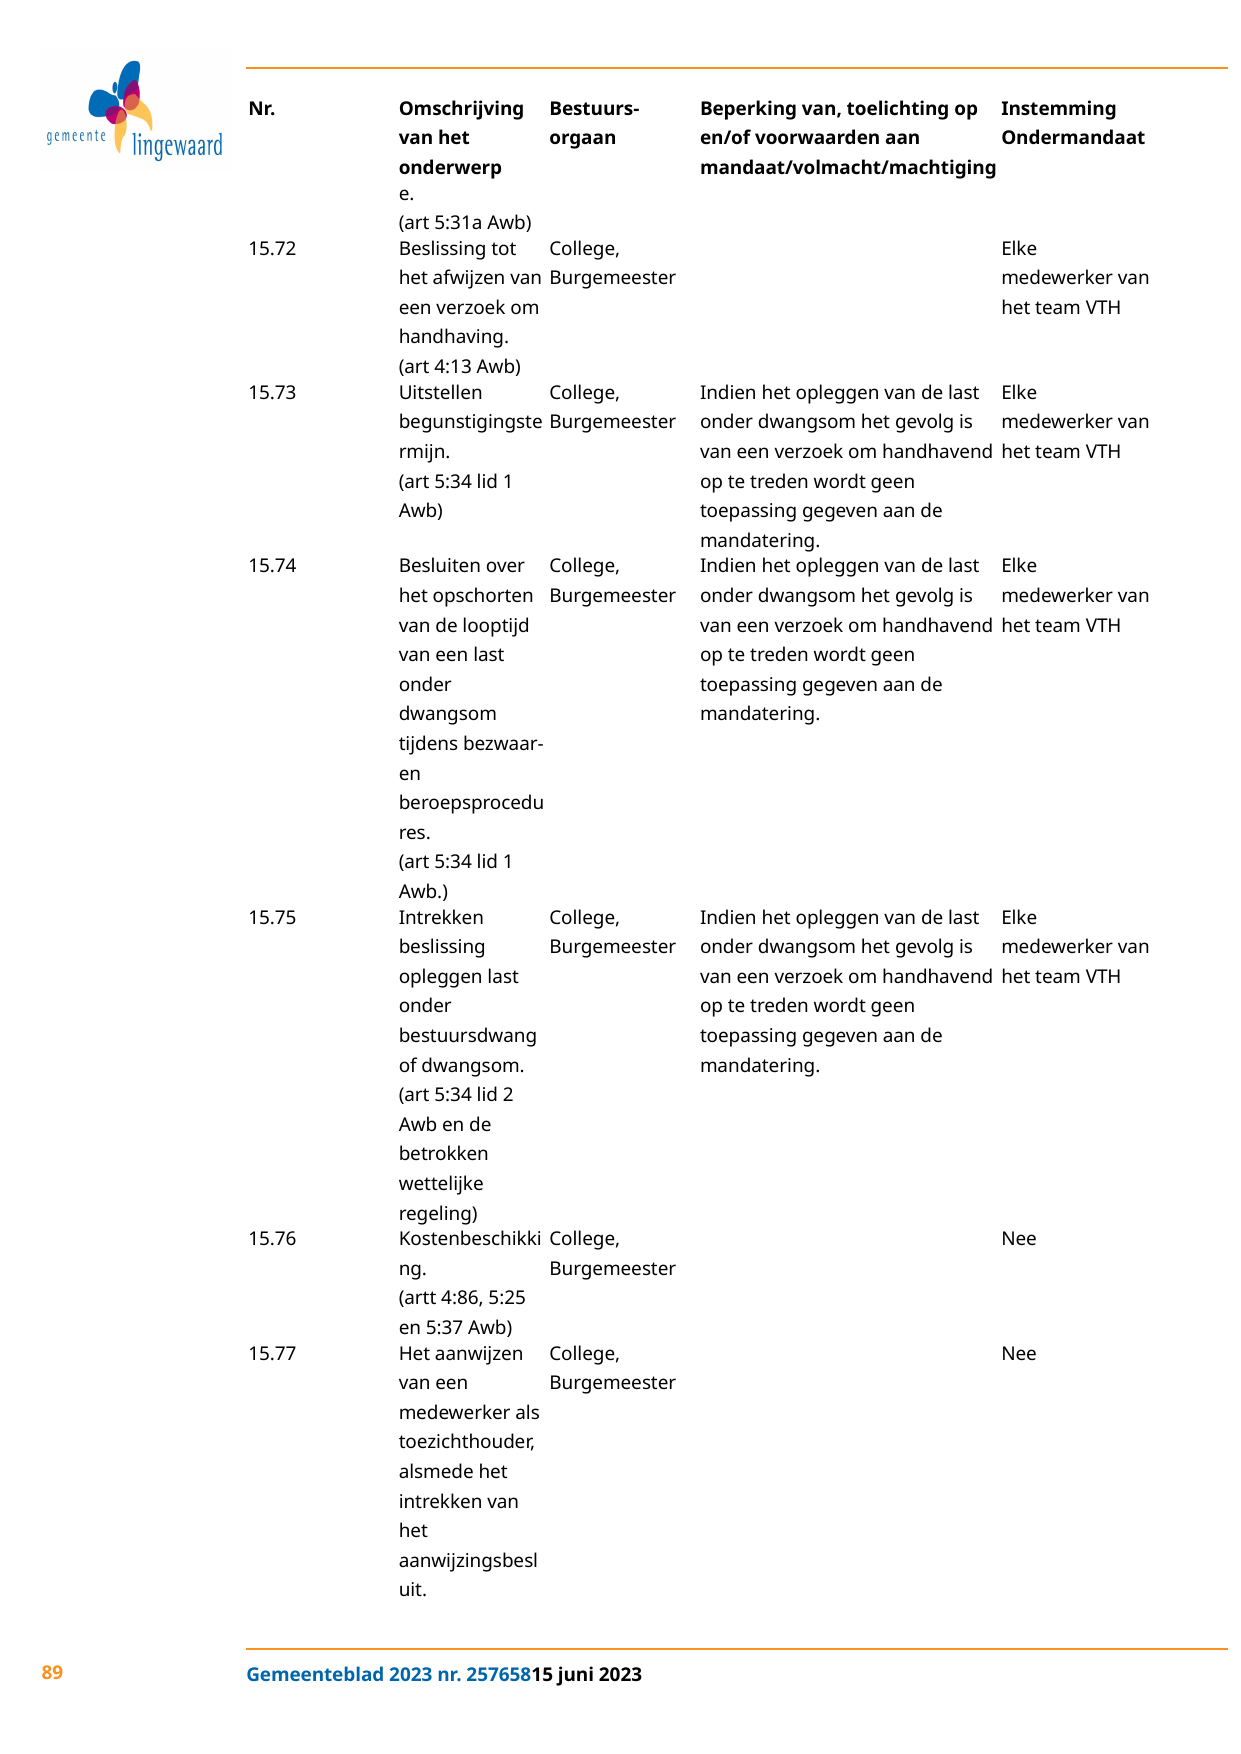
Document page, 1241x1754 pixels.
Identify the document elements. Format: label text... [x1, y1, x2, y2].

table_cell College, Burgemeester [549, 235, 700, 379]
table_cell College, Burgemeester [549, 379, 700, 553]
table_cell Indien het opleggen van de last onder dwangsom het gevolg is van een verzoek om handhavend op te treden wordt geen toepassing gegeven aan de mandatering. [700, 379, 1001, 553]
table_cell Uitstellen begunstigingstermijn. (art 5:34 lid 1 Awb) [399, 379, 549, 553]
table_cell Beslissing tot het afwijzen van een verzoek om handhaving. (art 4:13 Awb) [399, 235, 549, 379]
table_cell [700, 1225, 1001, 1340]
table_cell Elke medewerker van het team VTH [1001, 553, 1152, 904]
table_header Nr. [248, 95, 398, 180]
table_cell e. (art 5:31a Awb) [399, 180, 549, 235]
table_cell College, Burgemeester [549, 1340, 700, 1602]
table_cell Elke medewerker van het team VTH [1001, 379, 1152, 553]
table_cell College, Burgemeester [549, 553, 700, 904]
table_cell 15.72 [248, 235, 398, 379]
table_header Instemming Ondermandaat [1001, 95, 1152, 180]
table_cell Het aanwijzen van een medewerker als toezichthouder, alsmede het intrekken van het aanwijzingsbesluit. [399, 1340, 549, 1602]
table_cell College, Burgemeester [549, 904, 700, 1225]
table_cell [549, 180, 700, 235]
table_cell Elke medewerker van het team VTH [1001, 235, 1152, 379]
table_cell 15.76 [248, 1225, 398, 1340]
table_cell [700, 1340, 1001, 1602]
table_cell Indien het opleggen van de last onder dwangsom het gevolg is van een verzoek om handhavend op te treden wordt geen toepassing gegeven aan de mandatering. [700, 904, 1001, 1225]
table_cell 15.75 [248, 904, 398, 1225]
table_header Beperking van, toelichting op en/of voorwaarden aan mandaat/volmacht/machtiging [700, 95, 1001, 180]
table_cell Kostenbeschikking. (artt 4:86, 5:25 en 5:37 Awb) [399, 1225, 549, 1340]
table_cell [1001, 180, 1152, 235]
table_cell [700, 235, 1001, 379]
table_cell 15.74 [248, 553, 398, 904]
table_cell Besluiten over het opschorten van de looptijd van een last onder dwangsom tijdens bezwaar- en beroepsprocedures. (art 5:34 lid 1 Awb.) [399, 553, 549, 904]
table_cell 15.77 [248, 1340, 398, 1602]
table_header Omschrijving van het onderwerp [399, 95, 549, 180]
table_cell Elke medewerker van het team VTH [1001, 904, 1152, 1225]
table_cell [248, 180, 398, 235]
table_cell Nee [1001, 1225, 1152, 1340]
table_cell 15.73 [248, 379, 398, 553]
table_cell Intrekken beslissing opleggen last onder bestuursdwang of dwangsom. (art 5:34 lid 2 Awb en de betrokken wettelijke regeling) [399, 904, 549, 1225]
picture [41, 47, 231, 172]
table_header Bestuurs-orgaan [549, 95, 700, 180]
table_cell College, Burgemeester [549, 1225, 700, 1340]
table_cell [700, 180, 1001, 235]
table_cell Nee [1001, 1340, 1152, 1602]
table_cell Indien het opleggen van de last onder dwangsom het gevolg is van een verzoek om handhavend op te treden wordt geen toepassing gegeven aan de mandatering. [700, 553, 1001, 904]
